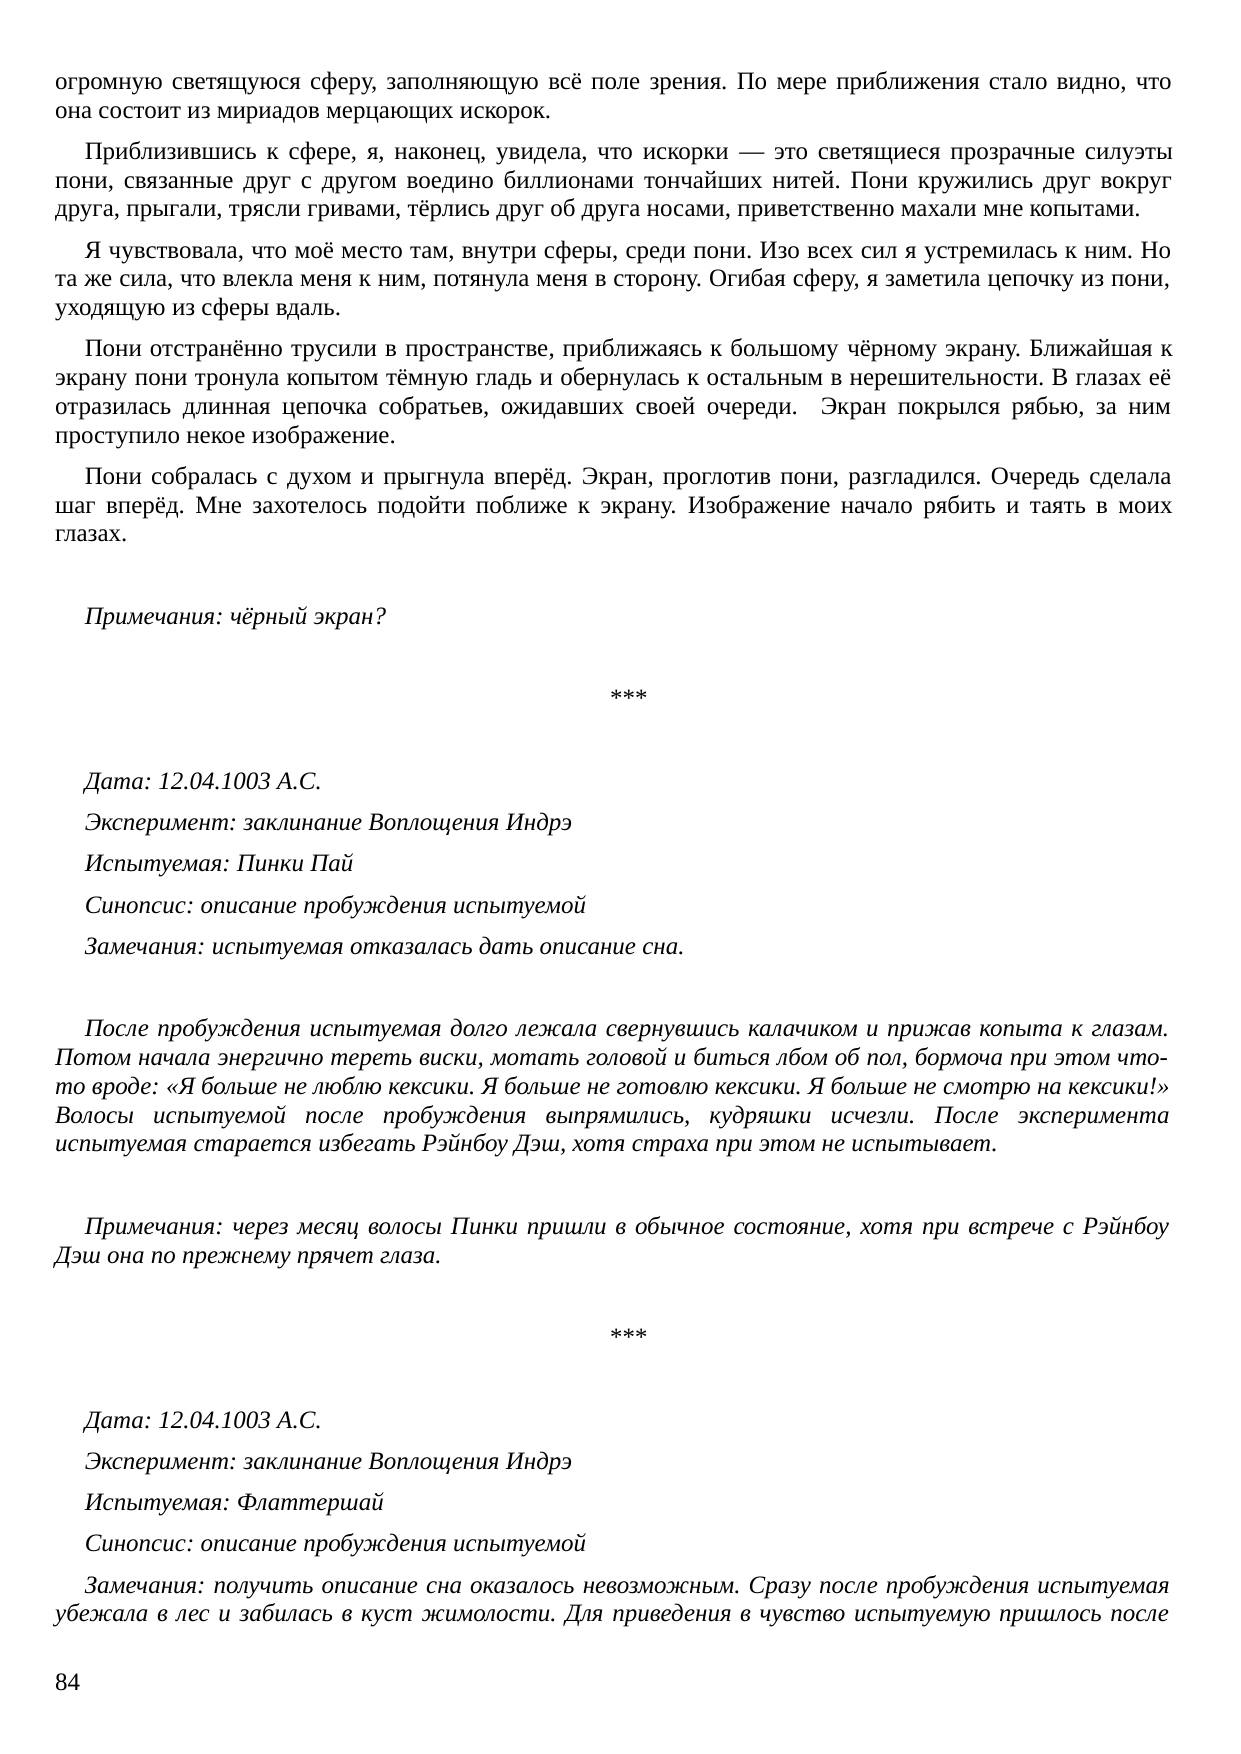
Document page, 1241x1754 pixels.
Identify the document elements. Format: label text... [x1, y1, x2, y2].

text Испытуемая: Флаттершай [55, 1487, 1173, 1516]
text Пони собралась с духом и прыгнула вперёд. Экран, проглотив пони, разгладился. Очередь сделала шаг вперёд. Мне захотелось подойти поближе к экрану. Изображение начало рябить и таять в моих глазах. [55, 461, 1173, 547]
text *** [55, 683, 1173, 712]
text Примечания: чёрный экран? [55, 601, 1173, 630]
text Пони отстранённо трусили в пространстве, приближаясь к большому чёрному экрану. Ближайшая к экрану пони тронула копытом тёмную гладь и обернулась к остальным в нерешительности. В глазах её отразилась длинная цепочка собратьев, ожидавших своей очереди. Экран покрылся рябью, за ним проступило некое изображение. [55, 333, 1173, 448]
text Дата: 12.04.1003 А.С. [55, 1405, 1173, 1433]
text Я чувствовала, что моё место там, внутри сферы, среди пони. Изо всех сил я устремилась к ним. Но та же сила, что влекла меня к ним, потянула меня в сторону. Огибая сферу, я заметила цепочку из пони, уходящую из сферы вдаль. [55, 235, 1173, 321]
text Дата: 12.04.1003 А.С. [55, 766, 1173, 795]
text Приблизившись к сфере, я, наконец, увидела, что искорки — это светящиеся прозрачные силуэты пони, связанные друг с другом воедино биллионами тончайших нитей. Пони кружились друг вокруг друга, прыгали, трясли гривами, тёрлись друг об друга носами, приветственно махали мне копытами. [55, 136, 1173, 222]
text Замечания: испытуемая отказалась дать описание сна. [55, 931, 1173, 960]
text *** [55, 1322, 1173, 1351]
text огромную светящуюся сферу, заполняющую всё поле зрения. По мере приближения стало видно, что она состоит из мириадов мерцающих искорок. [55, 66, 1173, 123]
text Замечания: получить описание сна оказалось невозможным. Сразу после пробуждения испытуемая убежала в лес и забилась в куст жимолости. Для приведения в чувство испытуемую пришлось после [55, 1570, 1173, 1627]
text Эксперимент: заклинание Воплощения Индрэ [55, 1446, 1173, 1475]
text Эксперимент: заклинание Воплощения Индрэ [55, 807, 1173, 836]
text Синопсис: описание пробуждения испытуемой [55, 890, 1173, 918]
text После пробуждения испытуемая долго лежала свернувшись калачиком и прижав копыта к глазам. Потом начала энергично тереть виски, мотать головой и биться лбом об пол, бормоча при этом что-то вроде: «Я больше не люблю кексики. Я больше не готовлю кексики. Я больше не смотрю на кексики!» Волосы испытуемой после пробуждения выпрямились, кудряшки исчезли. После эксперимента испытуемая старается избегать Рэйнбоу Дэш, хотя страха при этом не испытывает. [55, 1013, 1173, 1157]
text Испытуемая: Пинки Пай [55, 848, 1173, 877]
text Примечания: через месяц волосы Пинки пришли в обычное состояние, хотя при встрече с Рэйнбоу Дэш она по прежнему прячет глаза. [55, 1211, 1173, 1268]
text Синопсис: описание пробуждения испытуемой [55, 1528, 1173, 1557]
